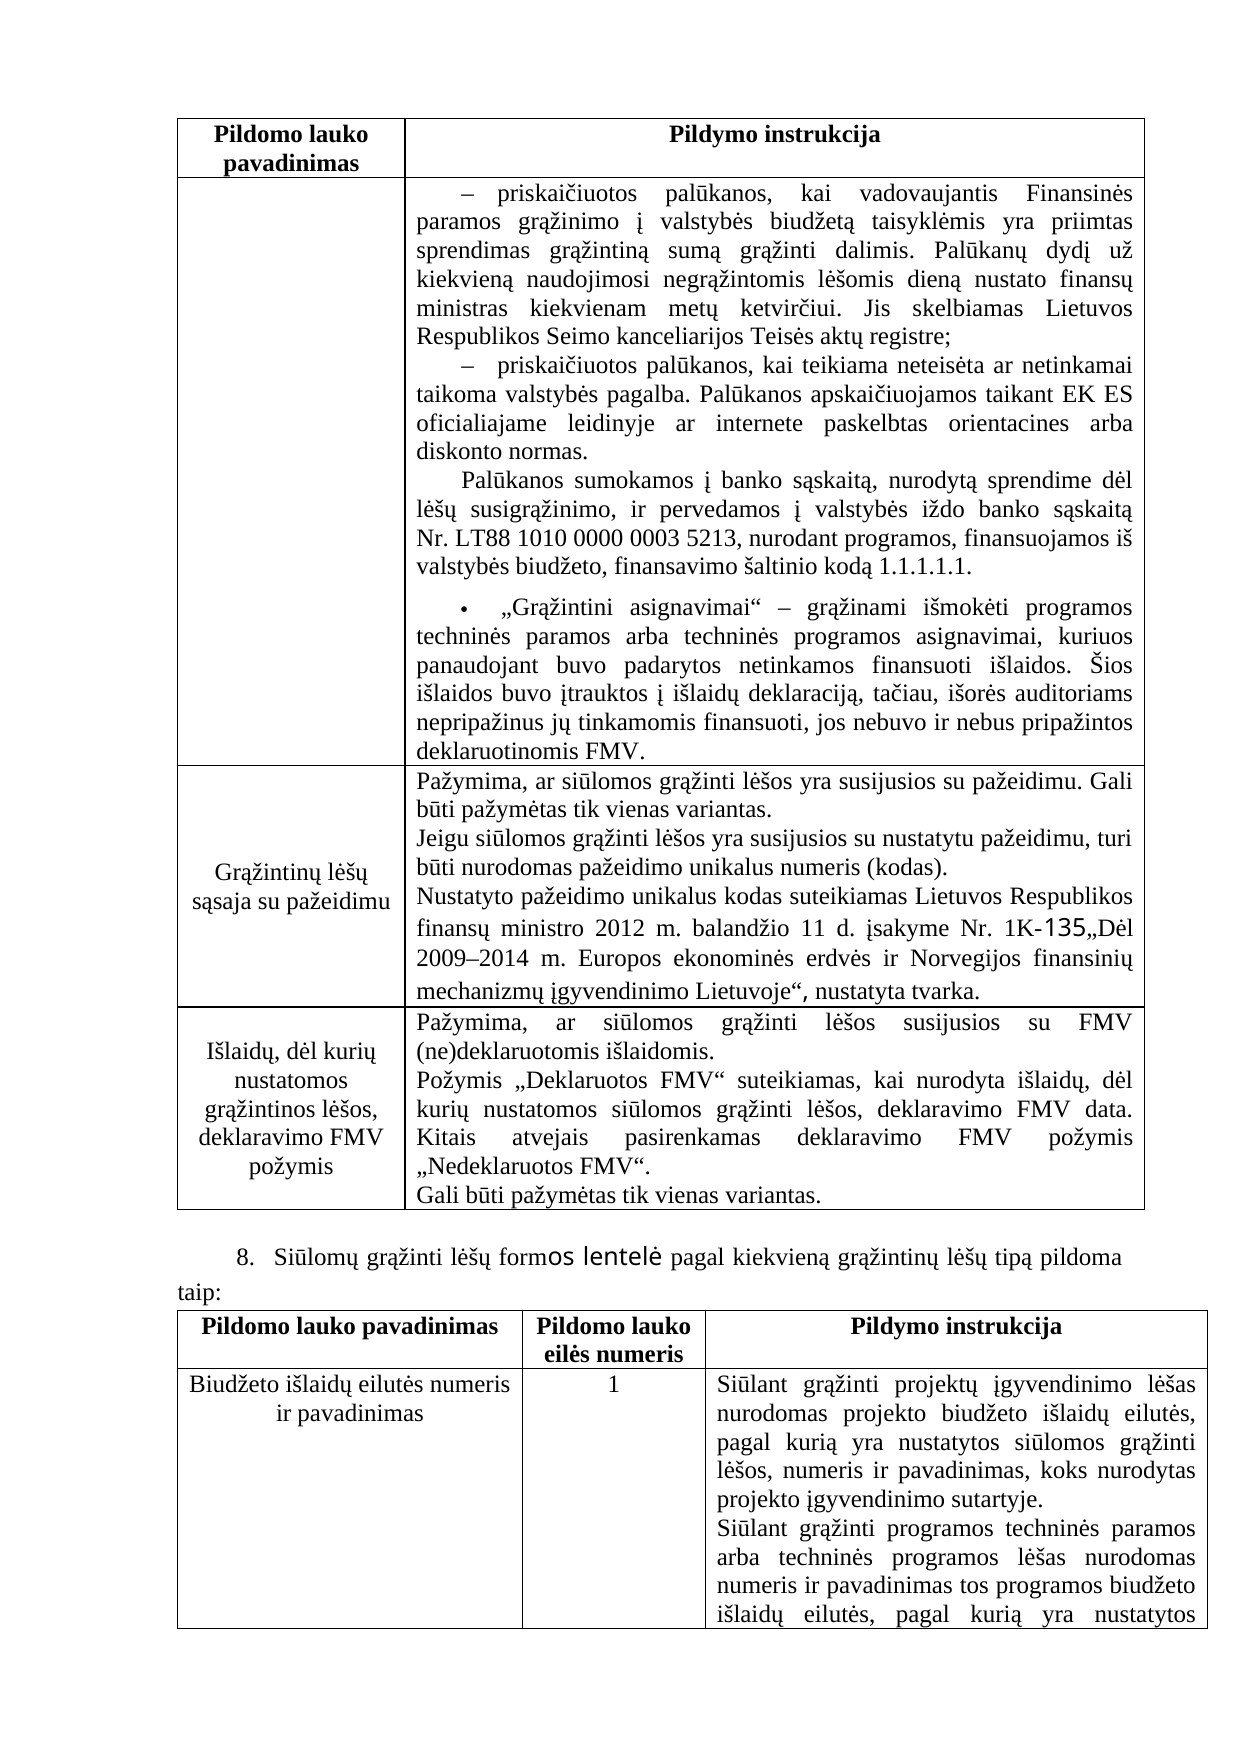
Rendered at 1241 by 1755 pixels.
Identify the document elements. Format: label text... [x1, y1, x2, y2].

table_cell Siūlant grąžinti projektų įgyvendinimo lėšas nurodomas projekto biudžeto išlaidų eilutės, pagal kurią yra nustatytos siūlomos grąžinti lėšos, numeris ir pavadinimas, koks nurodytas projekto įgyvendinimo sutartyje. Siūlant grąžinti programos techninės paramos arba techninės programos lėšas nurodomas numeris ir pavadinimas tos programos biudžeto išlaidų eilutės, pagal kurią yra nustatytos [706, 1369, 1207, 1628]
table_cell Išlaidų, dėl kurių nustatomos grąžintinos lėšos, deklaravimo FMV požymis [178, 1008, 404, 1209]
table_cell Pažymima, ar siūlomos grąžinti lėšos yra susijusios su pažeidimu. Gali būti pažymėtas tik vienas variantas. Jeigu siūlomos grąžinti lėšos yra susijusios su nustatytu pažeidimu, turi būti nurodomas pažeidimo unikalus numeris (kodas). Nustatyto pažeidimo unikalus kodas suteikiamas Lietuvos Respublikos finansų ministro 2012 m. balandžio 11 d. įsakyme Nr. 1K-135„Dėl 2009–2014 m. Europos ekonominės erdvės ir Norvegijos finansinių mechanizmų įgyvendinimo Lietuvoje“, nustatyta tvarka. [406, 766, 1144, 1006]
text 8. Siūlomų grąžinti lėšų formos lentelė pagal kiekvieną grąžintinų lėšų tipą pildoma taip: [177, 1238, 1122, 1306]
table_header Pildomo lauko pavadinimas [178, 119, 404, 177]
table_cell Pažymima, ar siūlomos grąžinti lėšos susijusios su FMV (ne)deklaruotomis išlaidomis. Požymis „Deklaruotos FMV“ suteikiamas, kai nurodyta išlaidų, dėl kurių nustatomos siūlomos grąžinti lėšos, deklaravimo FMV data. Kitais atvejais pasirenkamas deklaravimo FMV požymis „Nedeklaruotos FMV“. Gali būti pažymėtas tik vienas variantas. [406, 1008, 1144, 1209]
table_header Pildomo lauko pavadinimas [178, 1311, 522, 1368]
table_header Pildymo instrukcija [406, 119, 1144, 177]
table_cell [178, 178, 404, 765]
table_cell Grąžintinų lėšų sąsaja su pažeidimu [178, 766, 404, 1006]
table_header Pildomo lauko eilės numeris [523, 1311, 705, 1368]
table_cell Biudžeto išlaidų eilutės numeris ir pavadinimas [178, 1369, 522, 1628]
table_cell 1 [523, 1369, 705, 1628]
table_cell – priskaičiuotos palūkanos, kai vadovaujantis Finansinės paramos grąžinimo į valstybės biudžetą taisyklėmis yra priimtas sprendimas grąžintiną sumą grąžinti dalimis. Palūkanų dydį už kiekvieną naudojimosi negrąžintomis lėšomis dieną nustato finansų ministras kiekvienam metų ketvirčiui. Jis skelbiamas Lietuvos Respublikos Seimo kanceliarijos Teisės aktų registre; – priskaičiuotos palūkanos, kai teikiama neteisėta ar netinkamai taikoma valstybės pagalba. Palūkanos apskaičiuojamos taikant EK ES oficialiajame leidinyje ar internete paskelbtas orientacines arba diskonto normas. Palūkanos sumokamos į banko sąskaitą, nurodytą sprendime dėl lėšų susigrąžinimo, ir pervedamos į valstybės iždo banko sąskaitą Nr. LT88 1010 0000 0003 5213, nurodant programos, finansuojamos iš valstybės biudžeto, finansavimo šaltinio kodą 1.1.1.1.1.  „Grąžintini asignavimai“ – grąžinami išmokėti programos techninės paramos arba techninės programos asignavimai, kuriuos panaudojant buvo padarytos netinkamos finansuoti išlaidos. Šios išlaidos buvo įtrauktos į išlaidų deklaraciją, tačiau, išorės auditoriams nepripažinus jų tinkamomis finansuoti, jos nebuvo ir nebus pripažintos deklaruotinomis FMV. [406, 178, 1144, 765]
table_header Pildymo instrukcija [706, 1311, 1207, 1368]
